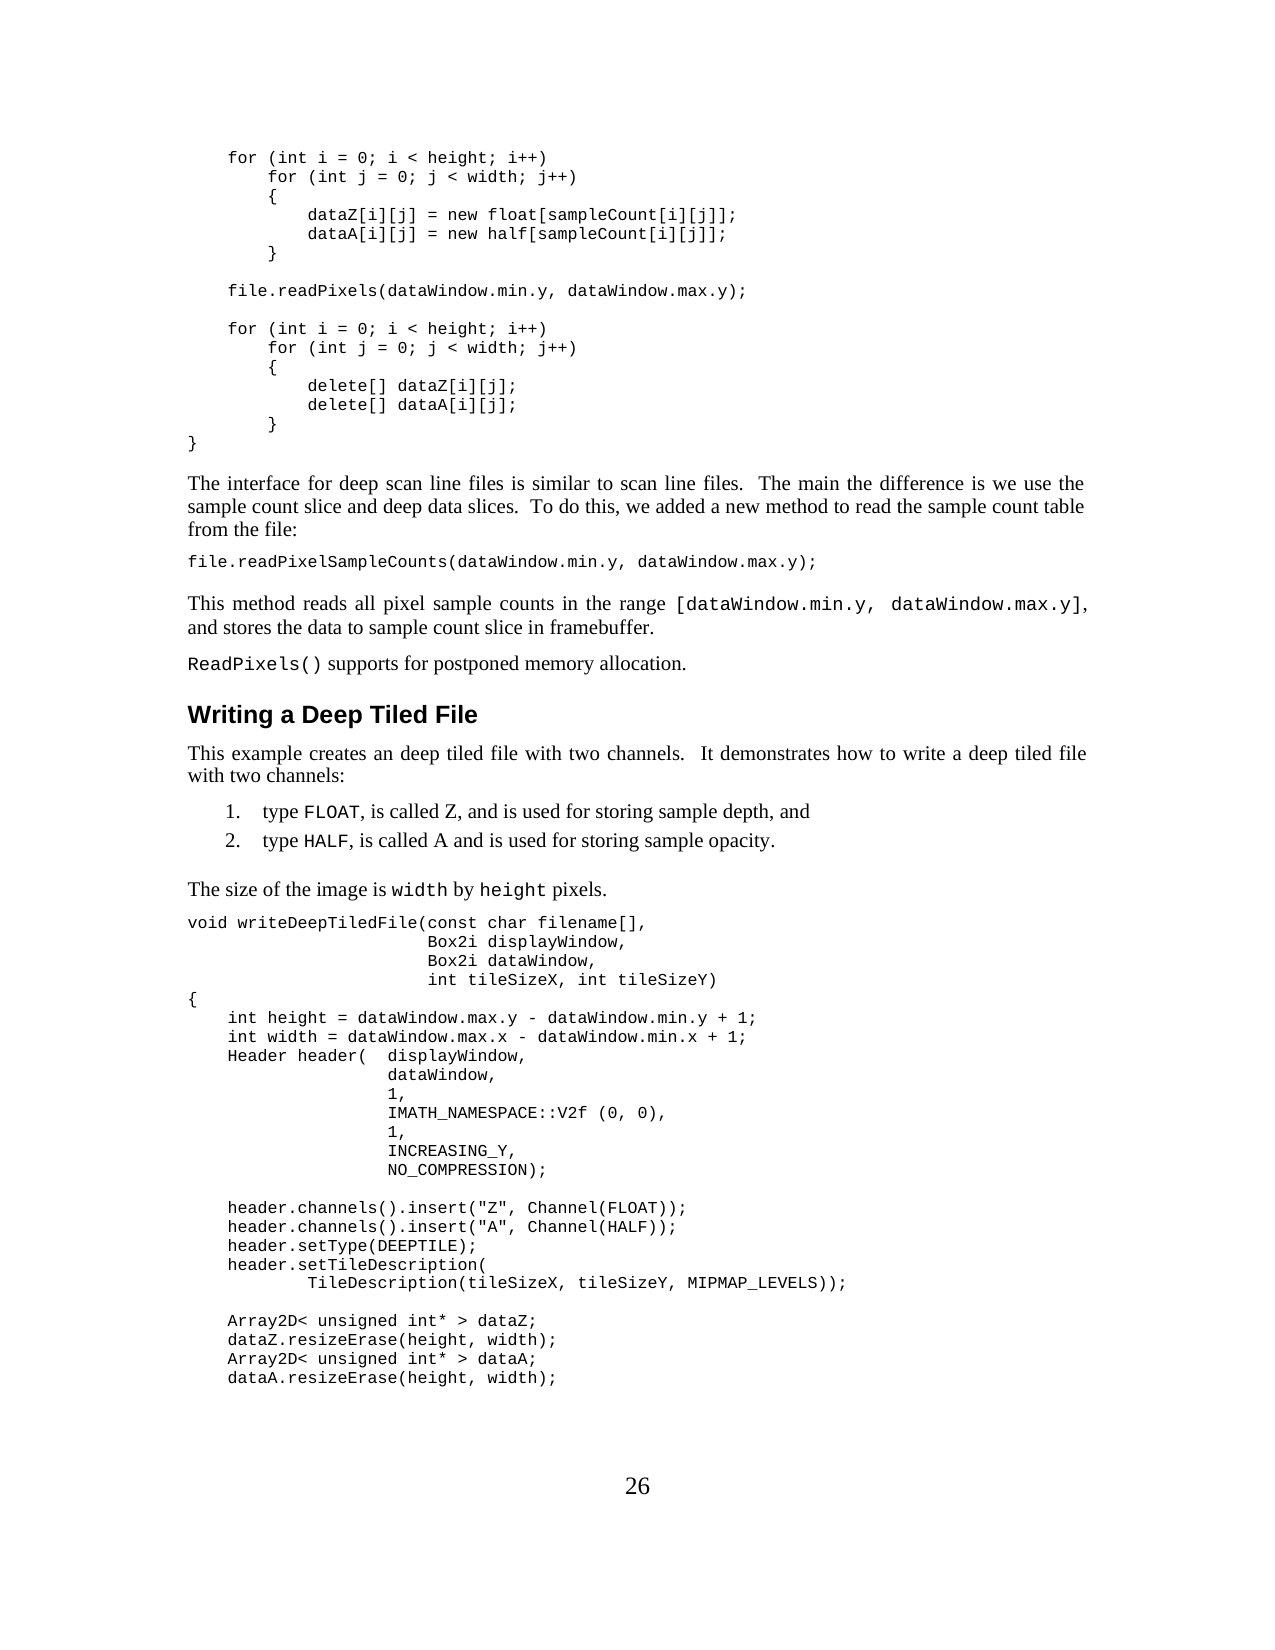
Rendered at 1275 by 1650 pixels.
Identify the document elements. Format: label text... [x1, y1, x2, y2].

text { [187, 188, 1087, 207]
text 1, [187, 1123, 1087, 1142]
text Header header( displayWindow, [187, 1047, 1087, 1066]
text dataWindow, [187, 1066, 1087, 1085]
list type HALF, is called A and is used for storing sample opacity. [225, 829, 1087, 853]
text ReadPixels() supports for postponed memory allocation. [187, 652, 1087, 676]
text This example creates an deep tiled file with two channels. It demonstrates how to write a deep tiled file with two channels: [187, 741, 1087, 787]
text INCREASING_Y, [187, 1142, 1087, 1161]
text } [187, 434, 1087, 453]
text int tileSizeX, int tileSizeY) [187, 972, 1087, 991]
text dataZ.resizeErase(height, width); [187, 1332, 1087, 1351]
text The size of the image is width by height pixels. [187, 878, 1087, 902]
text header.channels().insert("A", Channel(HALF)); [187, 1218, 1087, 1237]
text for (int i = 0; i < height; i++) [187, 150, 1087, 169]
text header.setType(DEEPTILE); [187, 1237, 1087, 1256]
text int height = dataWindow.max.y - dataWindow.min.y + 1; [187, 1009, 1087, 1028]
text } [187, 245, 1087, 264]
text Array2D< unsigned int* > dataZ; [187, 1313, 1087, 1332]
text IMATH_NAMESPACE::V2f (0, 0), [187, 1104, 1087, 1123]
text file.readPixelSampleCounts(dataWindow.min.y, dataWindow.max.y); [187, 554, 1087, 573]
text Box2i dataWindow, [187, 953, 1087, 972]
text The interface for deep scan line files is similar to scan line files. The main the difference is we use the sample count slice and deep data slices. To do this, we added a new method to read the sample count table from the file: [187, 472, 1087, 541]
text TileDescription(tileSizeX, tileSizeY, MIPMAP_LEVELS)); [187, 1275, 1087, 1294]
text Array2D< unsigned int* > dataA; [187, 1351, 1087, 1370]
text NO_COMPRESSION); [187, 1161, 1087, 1180]
text for (int i = 0; i < height; i++) [187, 321, 1087, 339]
text { [187, 991, 1087, 1009]
subtitle Writing a Deep Tiled File [187, 701, 1087, 729]
text file.readPixels(dataWindow.min.y, dataWindow.max.y); [187, 283, 1087, 302]
text void writeDeepTiledFile(const char filename[], [187, 915, 1087, 934]
text header.channels().insert("Z", Channel(FLOAT)); [187, 1199, 1087, 1218]
text 1, [187, 1085, 1087, 1104]
list type FLOAT, is called Z, and is used for storing sample depth, and [225, 800, 1087, 824]
text for (int j = 0; j < width; j++) [187, 169, 1087, 188]
text header.setTileDescription( [187, 1256, 1087, 1275]
text for (int j = 0; j < width; j++) [187, 339, 1087, 358]
text delete[] dataA[i][j]; [187, 396, 1087, 415]
text dataZ[i][j] = new float[sampleCount[i][j]]; [187, 207, 1087, 226]
text This method reads all pixel sample counts in the range [dataWindow.min.y, dataWindow.max.y], and stores the data to sample count slice in framebuffer. [187, 592, 1087, 639]
text dataA.resizeErase(height, width); [187, 1370, 1087, 1389]
text { [187, 358, 1087, 377]
text Box2i displayWindow, [187, 934, 1087, 953]
text } [187, 415, 1087, 434]
text delete[] dataZ[i][j]; [187, 377, 1087, 396]
text int width = dataWindow.max.x - dataWindow.min.x + 1; [187, 1028, 1087, 1047]
text dataA[i][j] = new half[sampleCount[i][j]]; [187, 226, 1087, 245]
